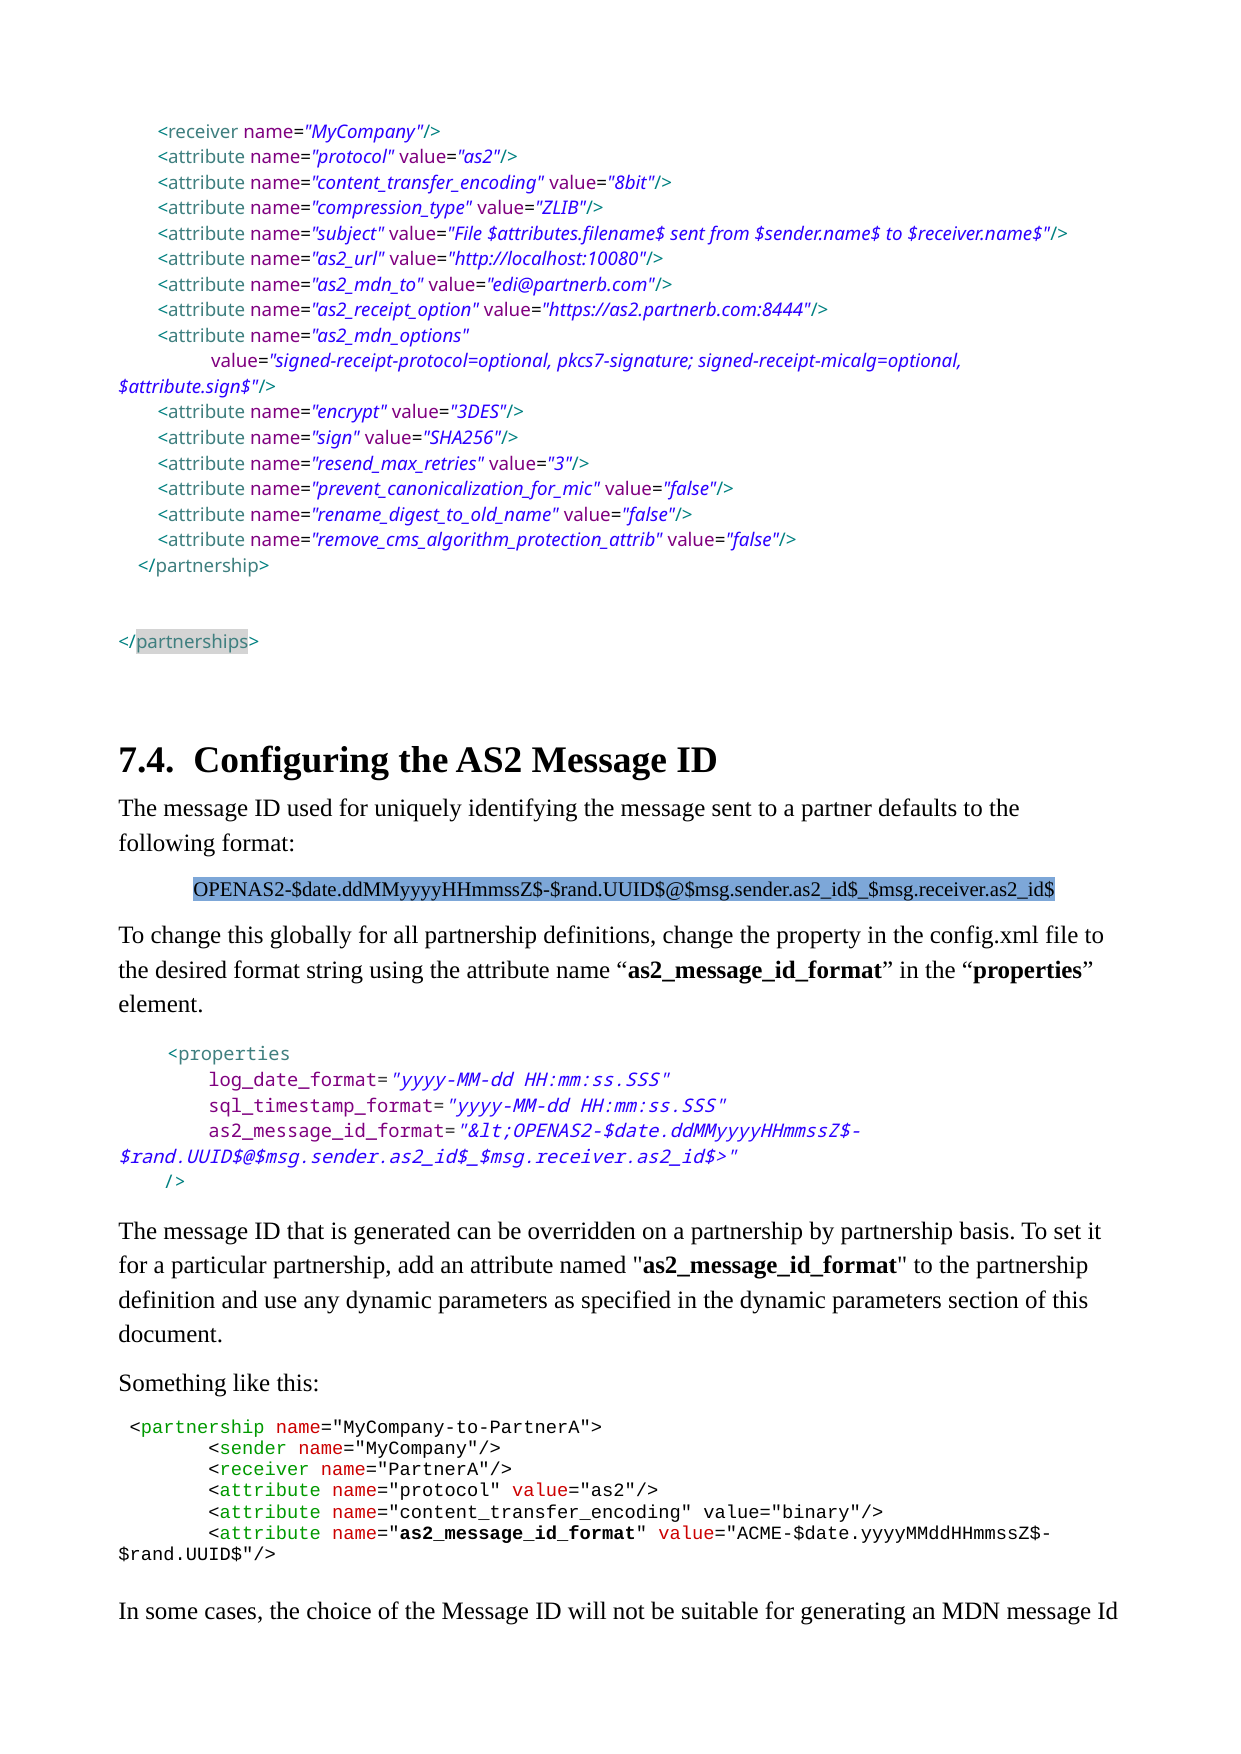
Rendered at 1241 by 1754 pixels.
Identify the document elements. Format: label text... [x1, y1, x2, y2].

text <attribute name="as2_mdn_options" [118, 322, 1122, 348]
text <attribute name="rename_digest_to_old_name" value="false"/> [118, 501, 1122, 526]
text sql_timestamp_format="yyyy-MM-dd HH:mm:ss.SSS" [118, 1092, 1122, 1118]
text <attribute name="remove_cms_algorithm_protection_attrib" value="false"/> [118, 526, 1122, 552]
text The message ID used for uniquely identifying the message sent to a partner defaults to the following format: [118, 793, 1122, 857]
text <properties [118, 1038, 1122, 1067]
text <attribute name="as2_mdn_to" value="edi@partnerb.com"/> [118, 271, 1122, 297]
text <sender name="MyCompany"/> [118, 1439, 1122, 1460]
text <attribute name="as2_receipt_option" value="https://as2.partnerb.com:8444"/> [118, 297, 1122, 322]
text To change this globally for all partnership definitions, change the property in the config.xml file to the desired format string using the attribute name “as2_message_id_format” in the “properties” element. [118, 920, 1122, 1018]
text <receiver name="MyCompany"/> [118, 118, 1122, 144]
subtitle Configuring the AS2 Message ID [118, 738, 1122, 781]
text <receiver name="PartnerA"/> [118, 1460, 1122, 1481]
text </partnership> [118, 552, 1122, 577]
text Something like this: [118, 1368, 1122, 1397]
text <attribute name="as2_message_id_format" value="ACME-$date.yyyyMMddHHmmssZ$-$rand.UUID$"/> [118, 1524, 1122, 1566]
text <attribute name="prevent_canonicalization_for_mic" value="false"/> [118, 475, 1122, 501]
text <attribute name="sign" value="SHA256"/> [118, 424, 1122, 450]
text OPENAS2-$date.ddMMyyyyHHmmssZ$-$rand.UUID$@$msg.sender.as2_id$_$msg.receiver.as2_id$ [193, 877, 1122, 901]
text as2_message_id_format="&lt;OPENAS2-$date.ddMMyyyyHHmmssZ$-$rand.UUID$@$msg.sender.as2_id$_$msg.receiver.as2_id$>" [118, 1118, 1122, 1169]
text /> [118, 1169, 1122, 1194]
text <attribute name="compression_type" value="ZLIB"/> [118, 195, 1122, 220]
text value="signed-receipt-protocol=optional, pkcs7-signature; signed-receipt-micalg=optional, $attribute.sign$"/> [118, 348, 1122, 399]
text log_date_format="yyyy-MM-dd HH:mm:ss.SSS" [118, 1067, 1122, 1092]
text <attribute name="content_transfer_encoding" value="8bit"/> [118, 169, 1122, 195]
text <attribute name="protocol" value="as2"/> [118, 1481, 1122, 1502]
text <attribute name="content_transfer_encoding" value="binary"/> [118, 1502, 1122, 1524]
text <attribute name="resend_max_retries" value="3"/> [118, 450, 1122, 475]
text </partnerships> [118, 628, 1122, 654]
text <attribute name="encrypt" value="3DES"/> [118, 399, 1122, 424]
text The message ID that is generated can be overridden on a partnership by partnership basis. To set it for a particular partnership, add an attribute named "as2_message_id_format" to the partnership definition and use any dynamic parameters as specified in the dynamic parameters section of this document. [118, 1216, 1122, 1348]
text <partnership name="MyCompany-to-PartnerA"> [118, 1417, 1122, 1439]
text In some cases, the choice of the Message ID will not be suitable for generating an MDN message Id [118, 1596, 1122, 1624]
text <attribute name="subject" value="File $attributes.filename$ sent from $sender.name$ to $receiver.name$"/> [118, 220, 1122, 246]
text <attribute name="as2_url" value="http://localhost:10080"/> [118, 246, 1122, 271]
text <attribute name="protocol" value="as2"/> [118, 144, 1122, 169]
